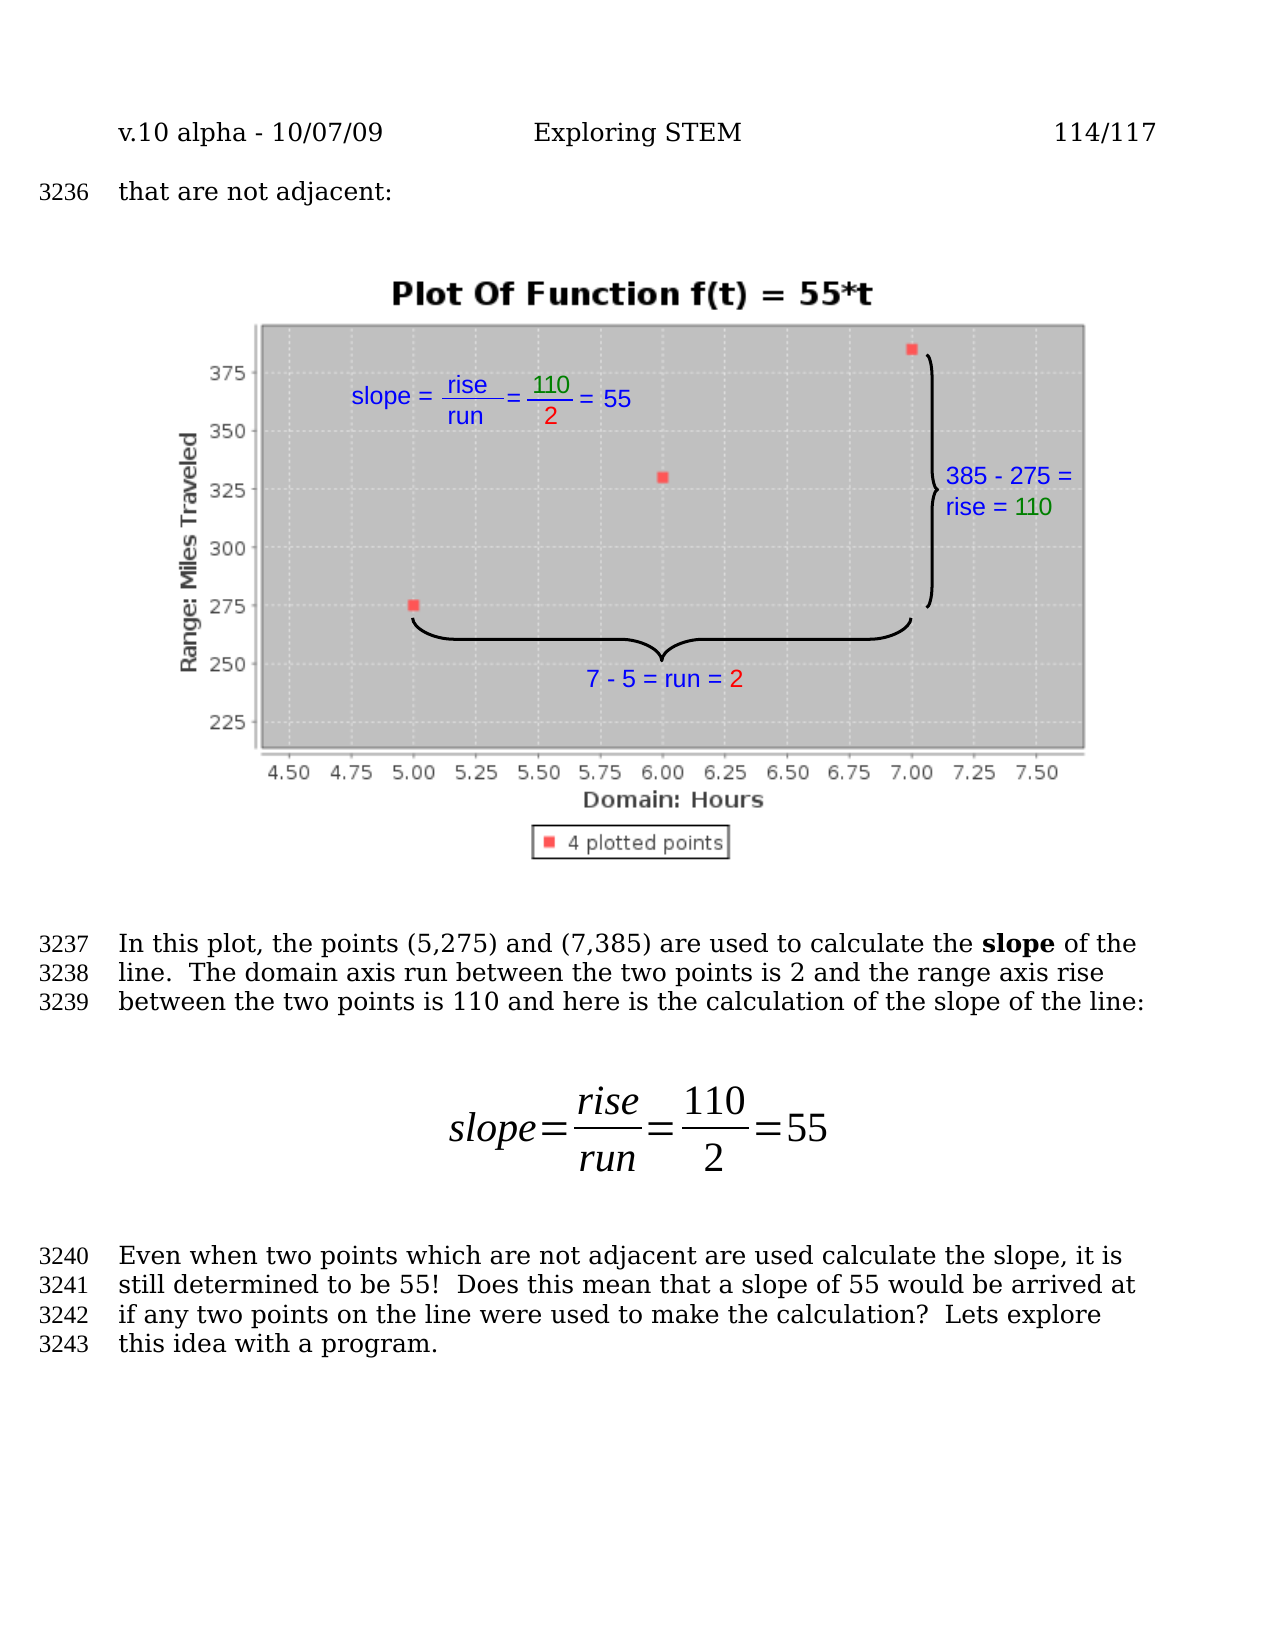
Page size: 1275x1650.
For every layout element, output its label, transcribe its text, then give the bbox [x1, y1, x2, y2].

text Even when two points which are not adjacent are used calculate the slope, it is still determined to be 55! Does this mean that a slope of 55 would be arrived at if any two points on the line were used to make the calculation? Lets explore this idea with a program. [118, 1241, 1157, 1358]
text that are not adjacent: [118, 177, 1157, 206]
text In this plot, the points (5,275) and (7,385) are used to calculate the slope of the line. The domain axis run between the two points is 2 and the range axis rise between the two points is 110 and here is the calculation of the slope of the line: [118, 929, 1157, 1016]
